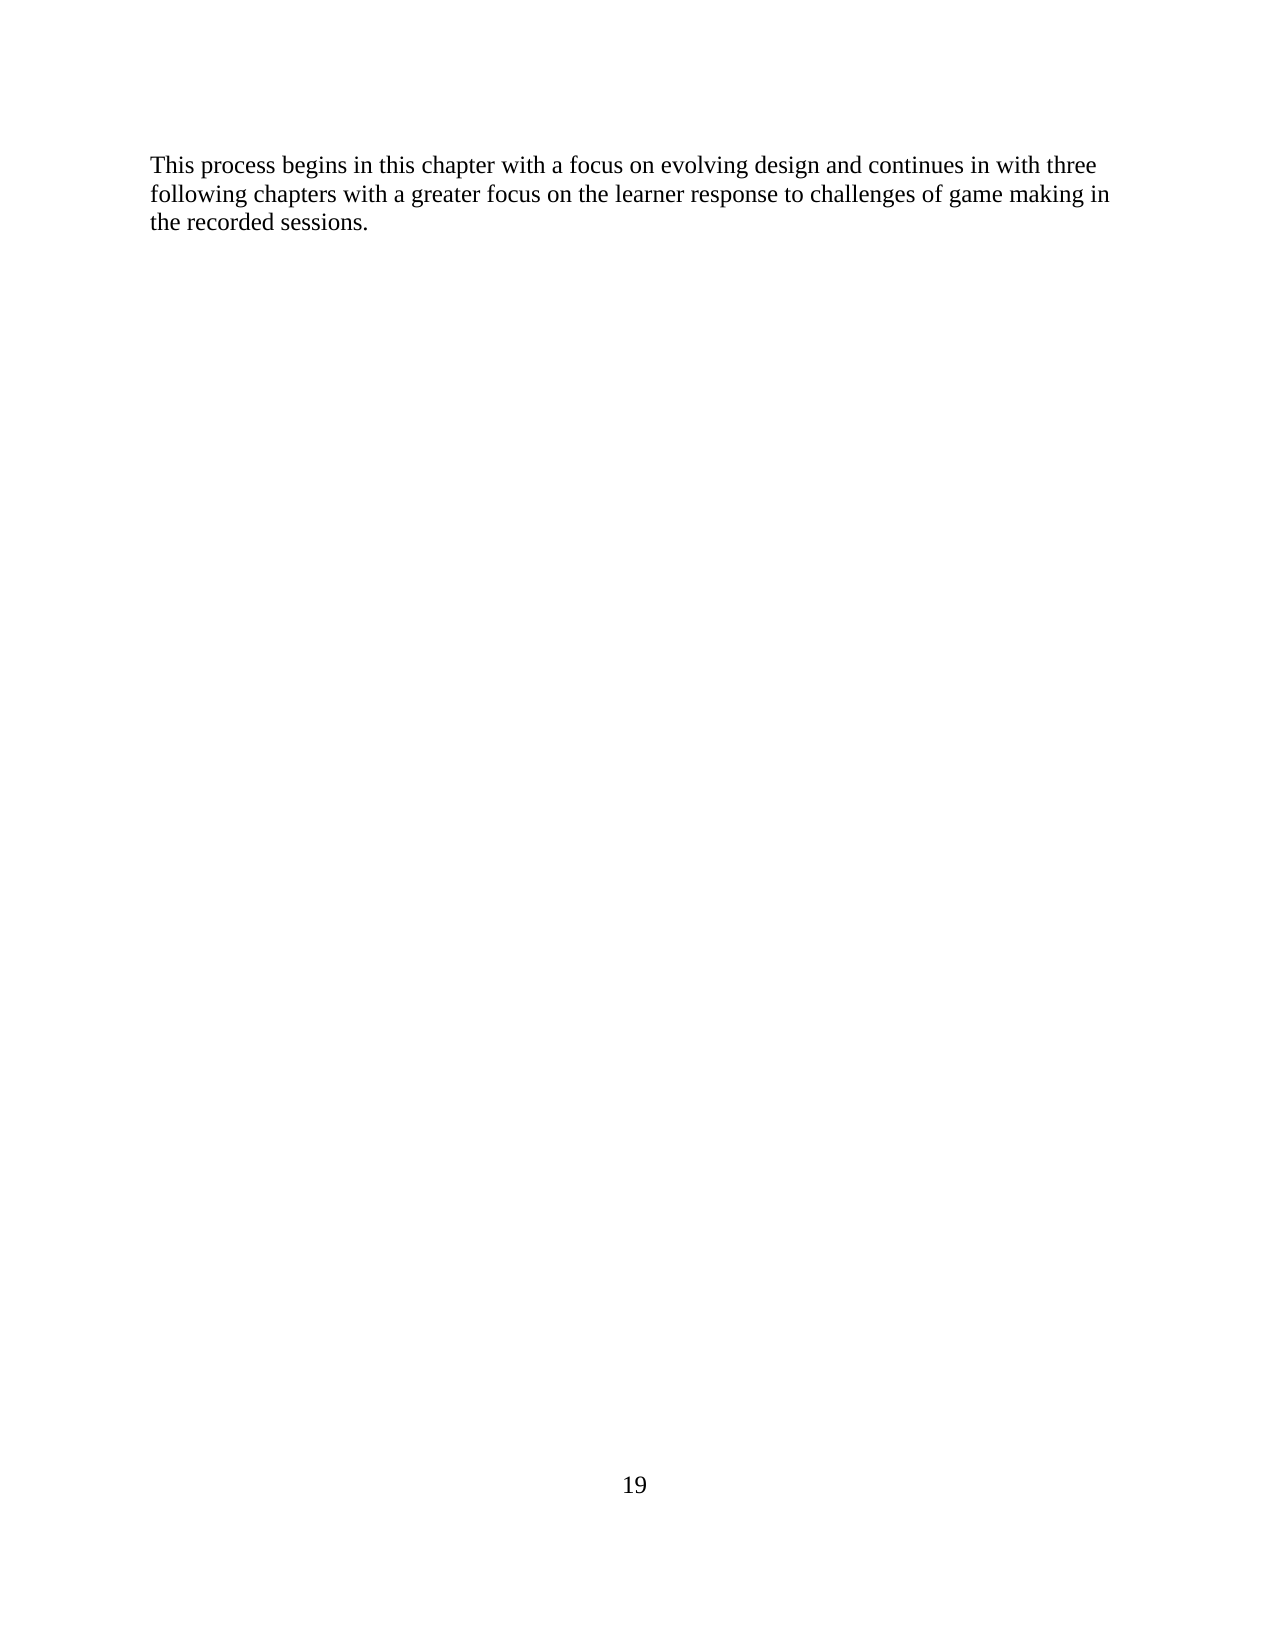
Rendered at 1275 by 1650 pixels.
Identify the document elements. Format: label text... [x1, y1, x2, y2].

text This process begins in this chapter with a focus on evolving design and continues in with three following chapters with a greater focus on the learner response to challenges of game making in the recorded sessions. [150, 150, 1125, 236]
